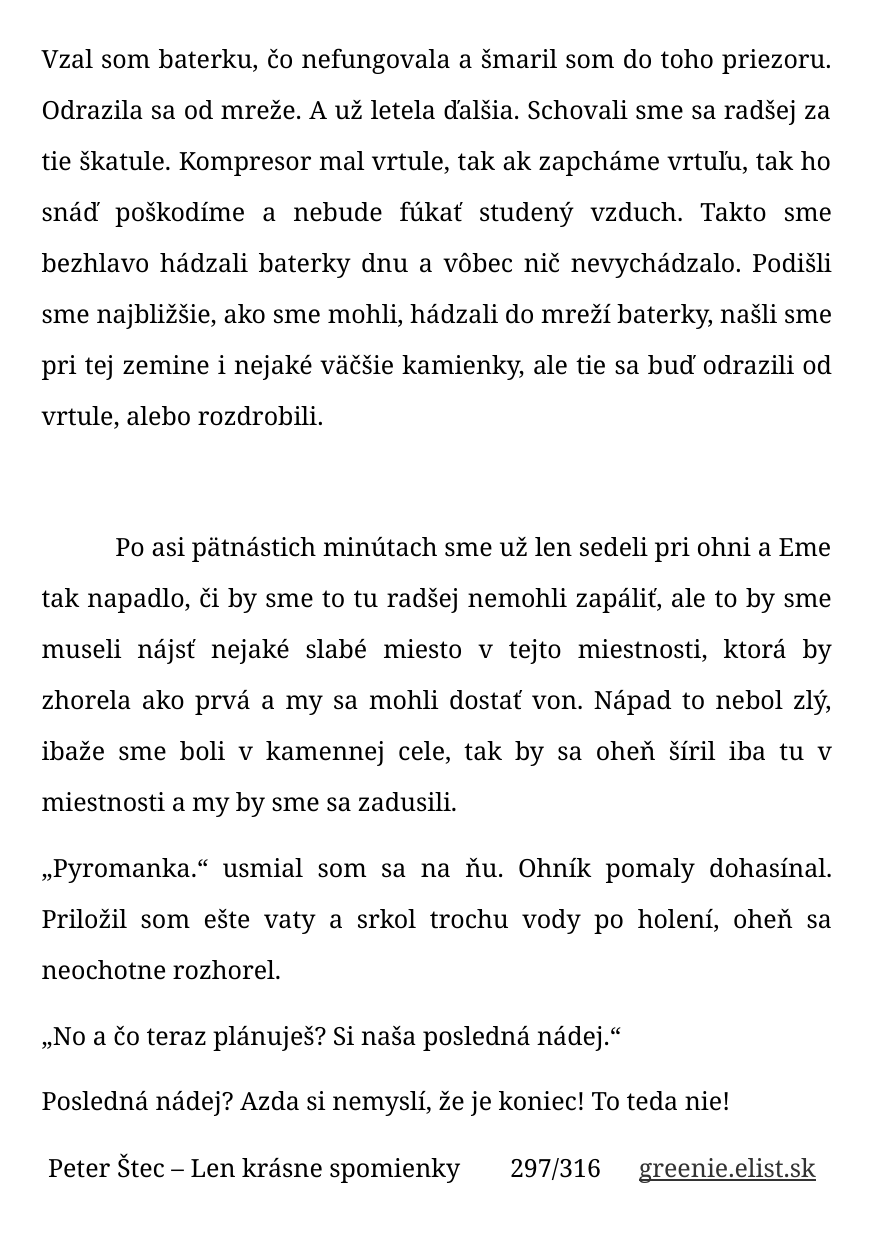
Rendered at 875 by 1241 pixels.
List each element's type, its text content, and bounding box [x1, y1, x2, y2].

text Vzal som baterku, čo nefungovala a šmaril som do toho priezoru. Odrazila sa od mreže. A už letela ďalšia. Schovali sme sa radšej za tie škatule. Kompresor mal vrtule, tak ak zapcháme vrtuľu, tak ho snáď poškodíme a nebude fúkať studený vzduch. Takto sme bezhlavo hádzali baterky dnu a vôbec nič nevychádzalo. Podišli sme najbližšie, ako sme mohli, hádzali do mreží baterky, našli sme pri tej zemine i nejaké väčšie kamienky, ale tie sa buď odrazili od vrtule, alebo rozdrobili. [41, 41, 833, 433]
text „Pyromanka.“ usmial som sa na ňu. Ohník pomaly dohasínal. Priložil som ešte vaty a srkol trochu vody po holení, oheň sa neochotne rozhorel. [41, 851, 833, 987]
text Po asi pätnástich minútach sme už len sedeli pri ohni a Eme tak napadlo, či by sme to tu radšej nemohli zapáliť, ale to by sme museli nájsť nejaké slabé miesto v tejto miestnosti, ktorá by zhorela ako prvá a my sa mohli dostať von. Nápad to nebol zlý, ibaže sme boli v kamennej cele, tak by sa oheň šíril iba tu v miestnosti a my by sme sa zadusili. [41, 530, 833, 819]
text Posledná nádej? Azda si nemyslí, že je koniec! To teda nie! [41, 1084, 833, 1118]
text „No a čo teraz plánuješ? Si naša posledná nádej.“ [41, 1018, 833, 1052]
